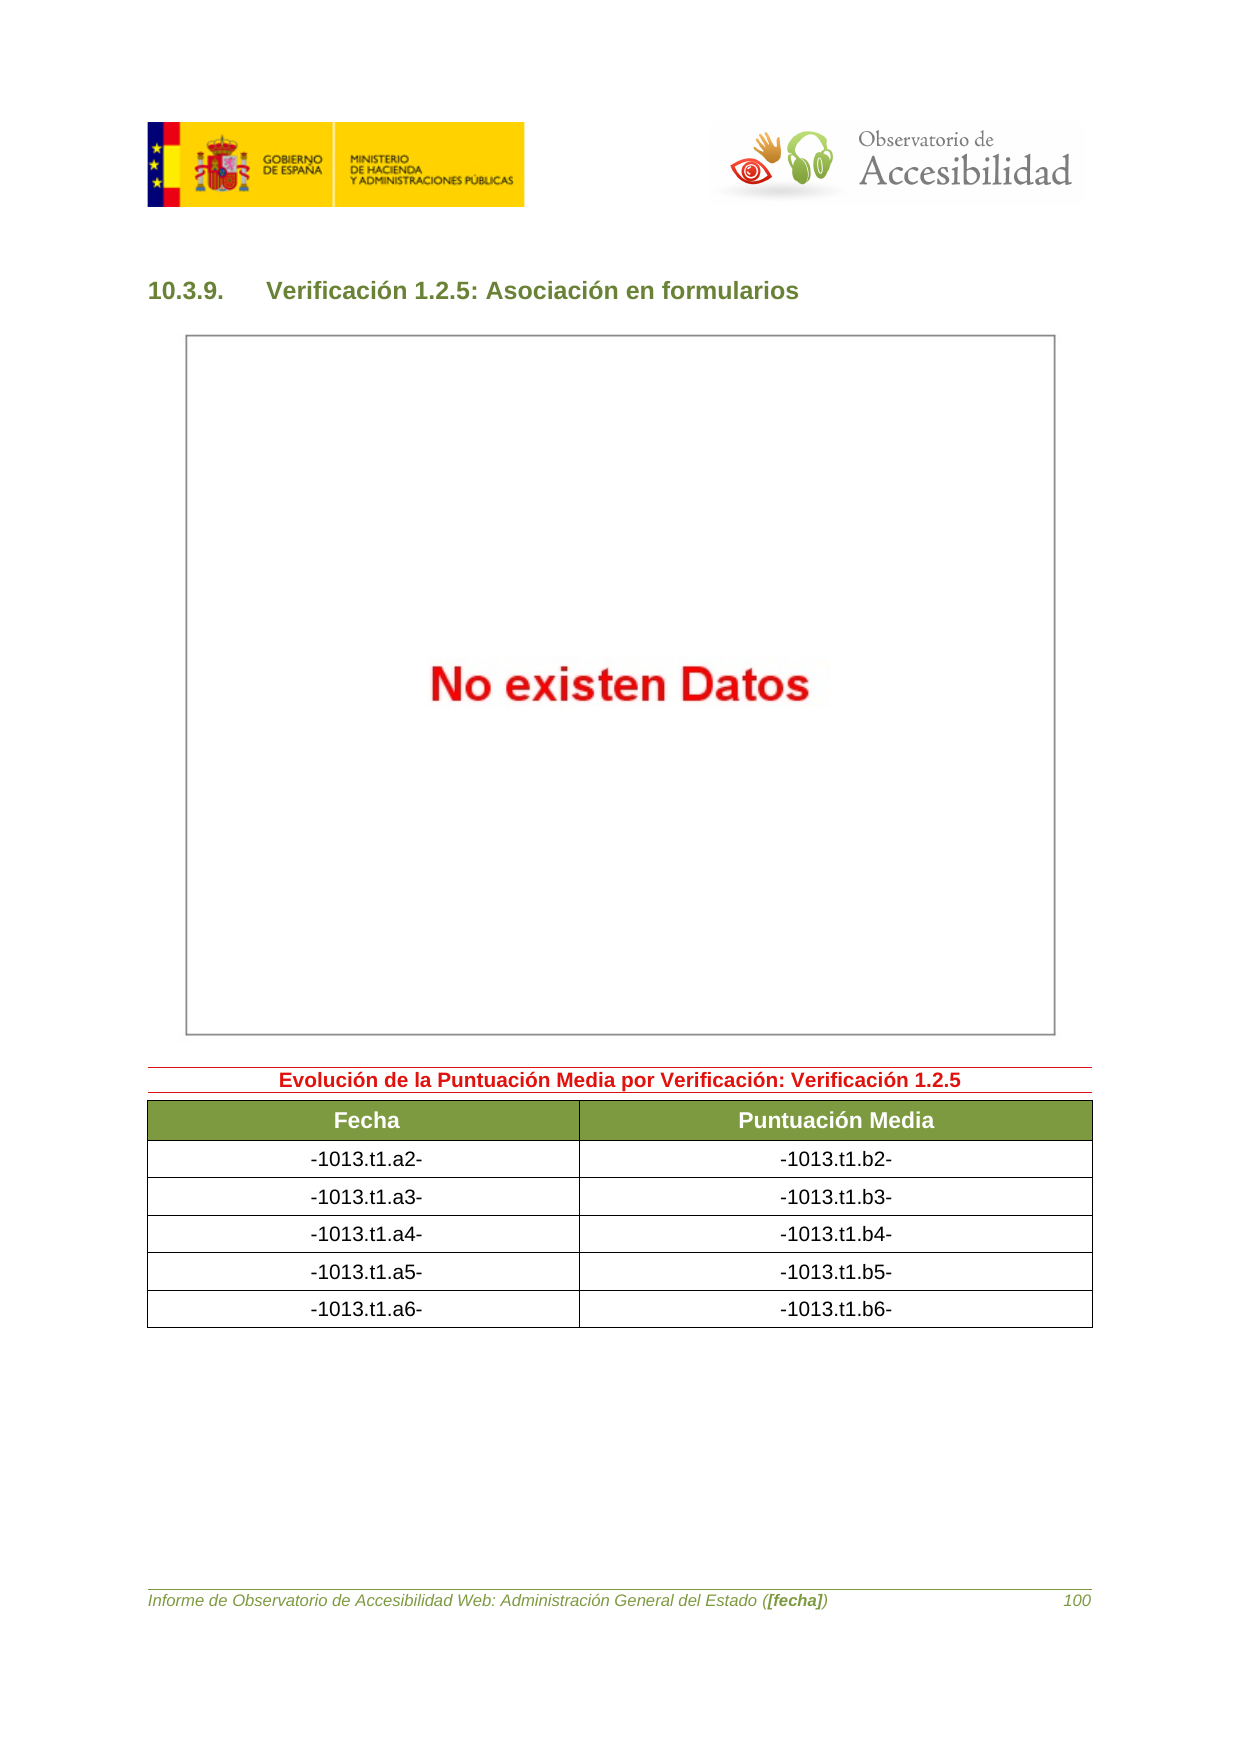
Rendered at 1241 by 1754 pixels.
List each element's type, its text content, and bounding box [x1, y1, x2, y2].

text Evolución de la Puntuación Media por Verificación: Verificación 1.2.5 [148, 1068, 1092, 1092]
table_cell -1013.t1.b6- [580, 1291, 1092, 1327]
table_cell -1013.t1.a4- [148, 1216, 579, 1252]
picture [710, 122, 1086, 205]
table_cell -1013.t1.b4- [580, 1216, 1092, 1252]
table_cell -1013.t1.b5- [580, 1253, 1092, 1290]
table_cell -1013.t1.a2- [148, 1141, 579, 1177]
table_cell -1013.t1.a6- [148, 1291, 579, 1327]
list Verificación 1.2.5: Asociación en formularios [148, 276, 1092, 304]
picture [178, 332, 1062, 1042]
table_cell -1013.t1.b3- [580, 1178, 1092, 1215]
table_cell -1013.t1.b2- [580, 1141, 1092, 1177]
table_header Fecha [148, 1101, 579, 1140]
table_cell -1013.t1.a3- [148, 1178, 579, 1215]
table_header Puntuación Media [580, 1101, 1092, 1140]
picture [147, 122, 525, 207]
table_cell -1013.t1.a5- [148, 1253, 579, 1290]
